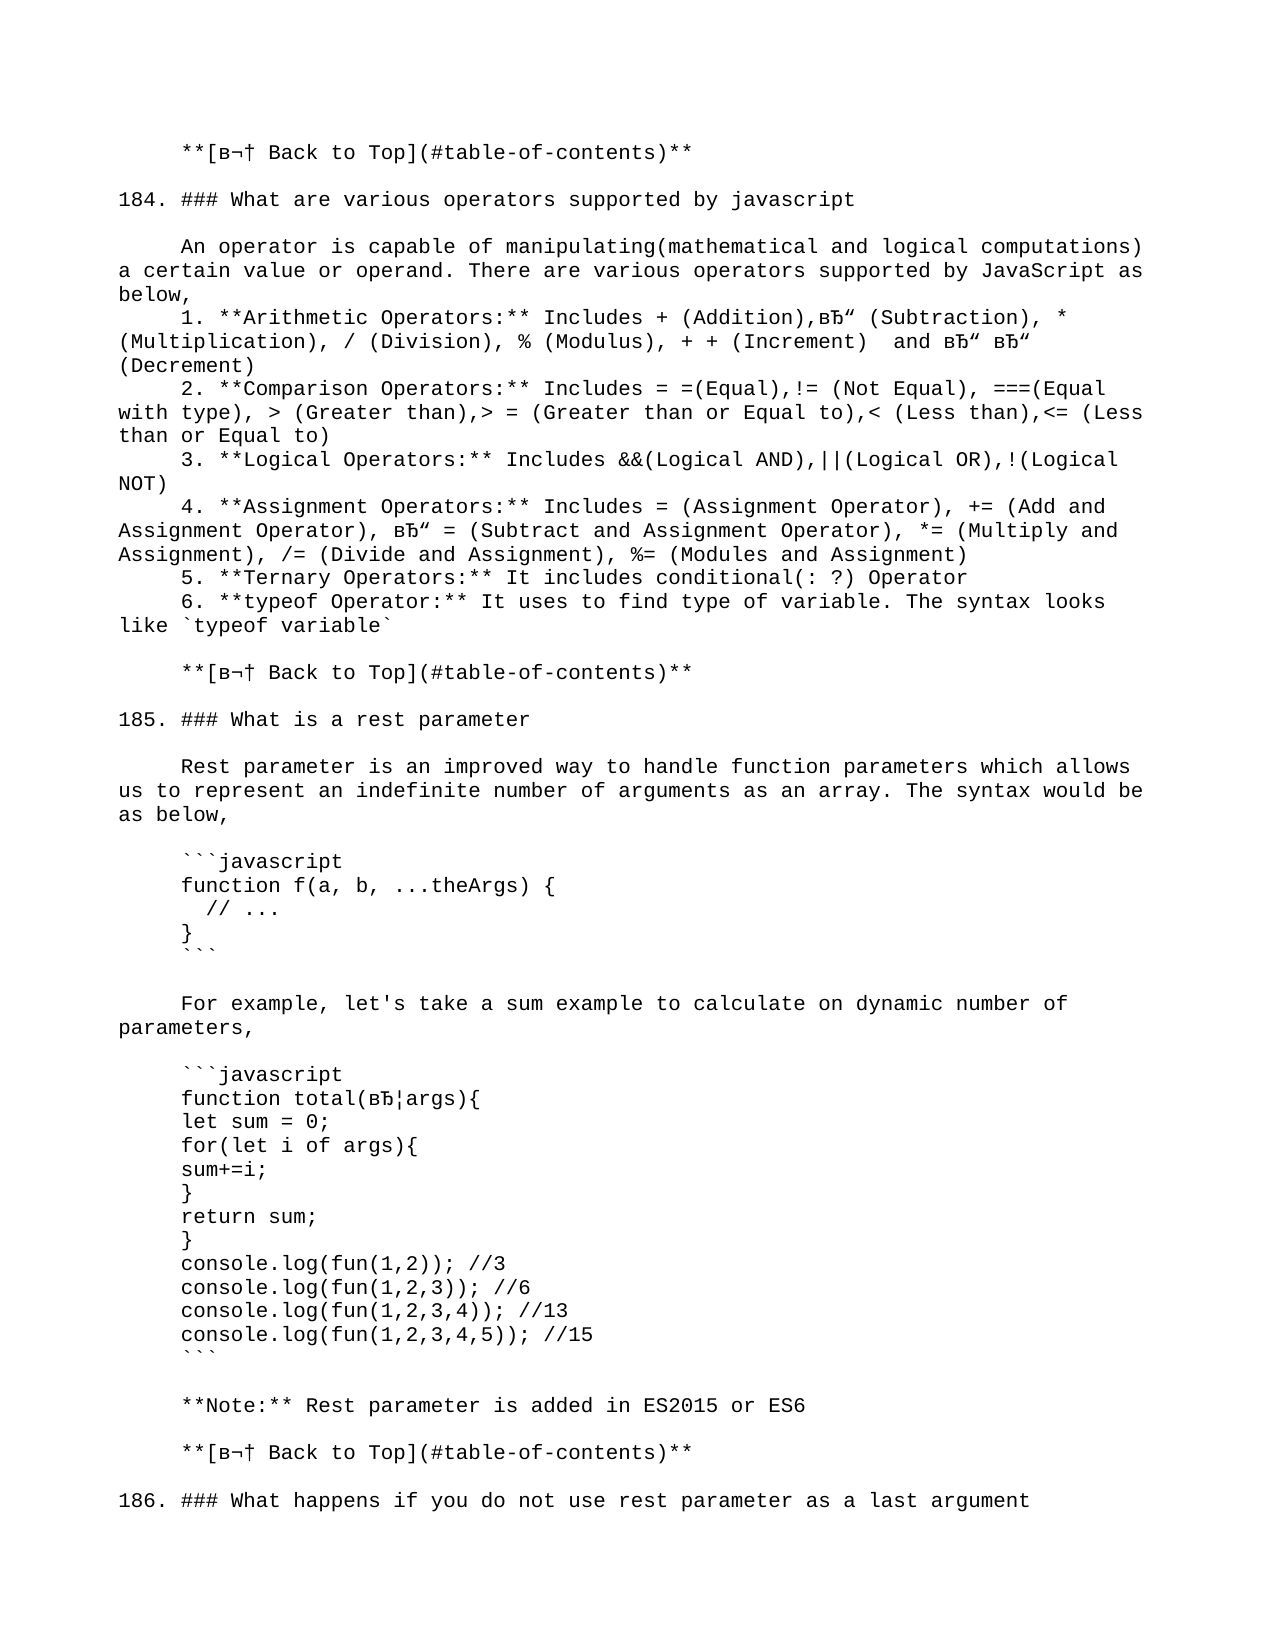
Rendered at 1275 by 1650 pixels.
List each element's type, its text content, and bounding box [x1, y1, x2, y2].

text Rest parameter is an improved way to handle function parameters which allows us to represent an indefinite number of arguments as an array. The syntax would be as below, [118, 757, 1157, 827]
text console.log(fun(1,2,3)); //6 [118, 1277, 1157, 1300]
text console.log(fun(1,2,3,4,5)); //15 [118, 1324, 1157, 1348]
text for(let i of args){ [118, 1135, 1157, 1158]
text console.log(fun(1,2)); //3 [118, 1253, 1157, 1277]
text ```javascript [118, 851, 1157, 875]
text 4. **Assignment Operators:** Includes = (Assignment Operator), += (Add and Assignment Operator), вЂ“ = (Subtract and Assignment Operator), *= (Multiply and Assignment), /= (Divide and Assignment), %= (Modules and Assignment) [118, 496, 1157, 567]
text 184. ### What are various operators supported by javascript [118, 189, 1157, 213]
text **Note:** Rest parameter is added in ES2015 or ES6 [118, 1395, 1157, 1419]
text **[в¬† Back to Top](#table-of-contents)** [118, 662, 1157, 686]
text 186. ### What happens if you do not use rest parameter as a last argument [118, 1489, 1157, 1513]
text **[в¬† Back to Top](#table-of-contents)** [118, 142, 1157, 165]
text let sum = 0; [118, 1111, 1157, 1135]
text } [118, 922, 1157, 946]
text For example, let's take a sum example to calculate on dynamic number of parameters, [118, 993, 1157, 1040]
text } [118, 1229, 1157, 1253]
text function f(a, b, ...theArgs) { [118, 875, 1157, 898]
text ``` [118, 946, 1157, 969]
text An operator is capable of manipulating(mathematical and logical computations) a certain value or operand. There are various operators supported by JavaScript as below, [118, 236, 1157, 307]
text sum+=i; [118, 1158, 1157, 1182]
text 1. **Arithmetic Operators:** Includes + (Addition),вЂ“ (Subtraction), * (Multiplication), / (Division), % (Modulus), + + (Increment) and вЂ“ вЂ“ (Decrement) [118, 307, 1157, 378]
text // ... [118, 898, 1157, 922]
text console.log(fun(1,2,3,4)); //13 [118, 1300, 1157, 1324]
text 3. **Logical Operators:** Includes &&(Logical AND),||(Logical OR),!(Logical NOT) [118, 449, 1157, 496]
text 185. ### What is a rest parameter [118, 709, 1157, 733]
text } [118, 1182, 1157, 1206]
text 2. **Comparison Operators:** Includes = =(Equal),!= (Not Equal), ===(Equal with type), > (Greater than),> = (Greater than or Equal to),< (Less than),<= (Less than or Equal to) [118, 378, 1157, 449]
text 5. **Ternary Operators:** It includes conditional(: ?) Operator [118, 567, 1157, 591]
text ``` [118, 1348, 1157, 1371]
text **[в¬† Back to Top](#table-of-contents)** [118, 1442, 1157, 1466]
text ```javascript [118, 1064, 1157, 1088]
text 6. **typeof Operator:** It uses to find type of variable. The syntax looks like `typeof variable` [118, 591, 1157, 638]
text return sum; [118, 1206, 1157, 1229]
text function total(вЂ¦args){ [118, 1088, 1157, 1111]
